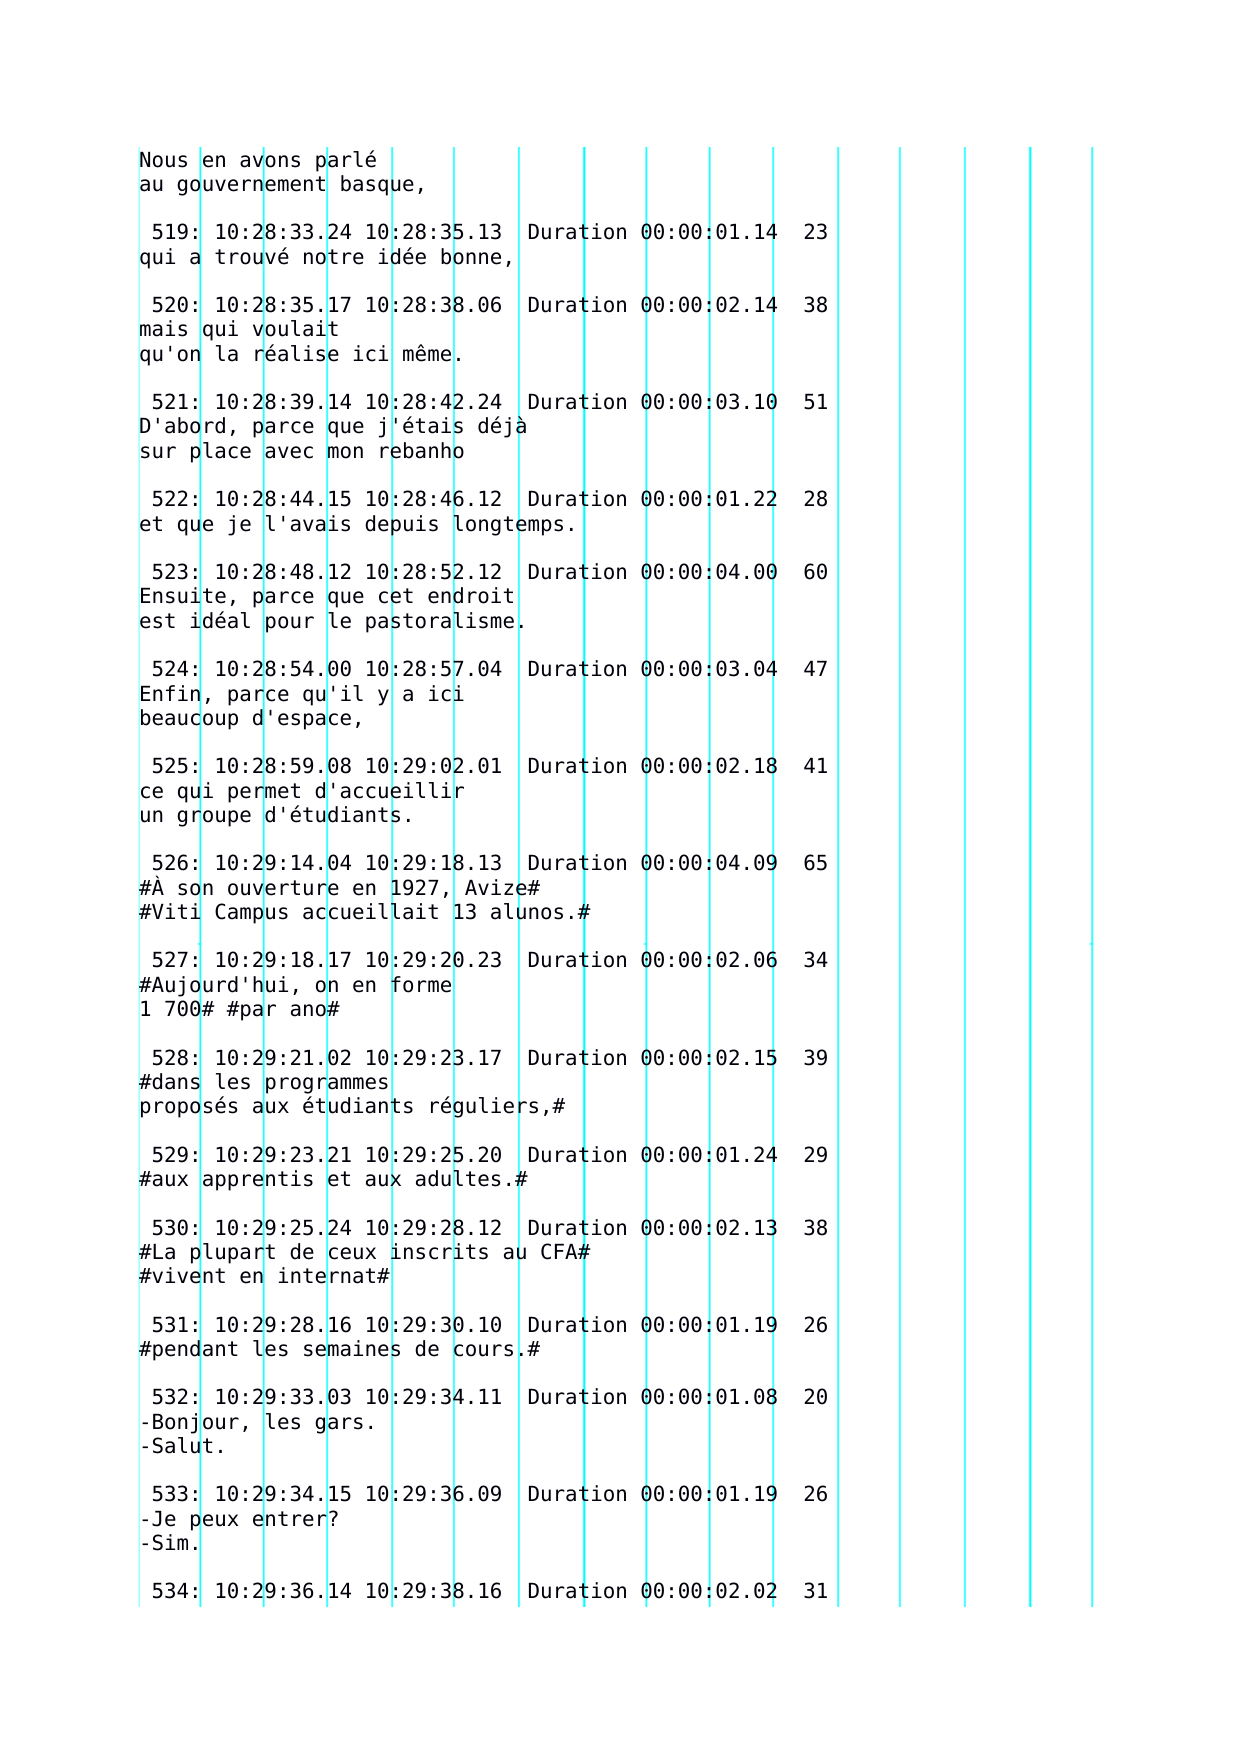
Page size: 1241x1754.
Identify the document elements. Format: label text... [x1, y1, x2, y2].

text ce qui permet d'accueillir [139, 779, 1101, 803]
text 520: 10:28:35.17 10:28:38.06 Duration 00:00:02.14 38 [139, 293, 1101, 317]
text est idéal pour le pastoralisme. [139, 609, 1101, 633]
text Nous en avons parlé [139, 148, 1101, 172]
text Ensuite, parce que cet endroit [139, 584, 1101, 609]
text sur place avec mon rebanho [139, 439, 1101, 463]
text 531: 10:29:28.16 10:29:30.10 Duration 00:00:01.19 26 [139, 1313, 1101, 1337]
text 532: 10:29:33.03 10:29:34.11 Duration 00:00:01.08 20 [139, 1385, 1101, 1410]
text -Je peux entrer? [139, 1507, 1101, 1531]
picture [138, 147, 1102, 1607]
text 528: 10:29:21.02 10:29:23.17 Duration 00:00:02.15 39 [139, 1046, 1101, 1070]
text 519: 10:28:33.24 10:28:35.13 Duration 00:00:01.14 23 [139, 220, 1101, 245]
text #aux apprentis et aux adultes.# [139, 1167, 1101, 1191]
text #pendant les semaines de cours.# [139, 1337, 1101, 1361]
text #dans les programmes [139, 1070, 1101, 1094]
text proposés aux étudiants réguliers,# [139, 1094, 1101, 1118]
text D'abord, parce que j'étais déjà [139, 414, 1101, 439]
text 525: 10:28:59.08 10:29:02.01 Duration 00:00:02.18 41 [139, 754, 1101, 779]
text 522: 10:28:44.15 10:28:46.12 Duration 00:00:01.22 28 [139, 487, 1101, 512]
text beaucoup d'espace, [139, 706, 1101, 730]
text un groupe d'étudiants. [139, 803, 1101, 827]
text 527: 10:29:18.17 10:29:20.23 Duration 00:00:02.06 34 [139, 948, 1101, 973]
text 521: 10:28:39.14 10:28:42.24 Duration 00:00:03.10 51 [139, 390, 1101, 414]
text qui a trouvé notre idée bonne, [139, 245, 1101, 269]
text 524: 10:28:54.00 10:28:57.04 Duration 00:00:03.04 47 [139, 657, 1101, 682]
text 529: 10:29:23.21 10:29:25.20 Duration 00:00:01.24 29 [139, 1143, 1101, 1167]
text #La plupart de ceux inscrits au CFA# [139, 1240, 1101, 1264]
text 534: 10:29:36.14 10:29:38.16 Duration 00:00:02.02 31 [139, 1579, 1101, 1604]
text #Aujourd'hui, on en forme [139, 973, 1101, 997]
text -Salut. [139, 1434, 1101, 1458]
text mais qui voulait [139, 317, 1101, 342]
text #vivent en internat# [139, 1264, 1101, 1288]
text 1 700# #par ano# [139, 997, 1101, 1021]
text -Sim. [139, 1531, 1101, 1555]
text #Viti Campus accueillait 13 alunos.# [139, 900, 1101, 924]
text 526: 10:29:14.04 10:29:18.13 Duration 00:00:04.09 65 [139, 851, 1101, 876]
text 523: 10:28:48.12 10:28:52.12 Duration 00:00:04.00 60 [139, 560, 1101, 584]
text #À son ouverture en 1927, Avize# [139, 876, 1101, 900]
text au gouvernement basque, [139, 172, 1101, 196]
text 533: 10:29:34.15 10:29:36.09 Duration 00:00:01.19 26 [139, 1482, 1101, 1507]
text 530: 10:29:25.24 10:29:28.12 Duration 00:00:02.13 38 [139, 1216, 1101, 1240]
text qu'on la réalise ici même. [139, 342, 1101, 366]
text et que je l'avais depuis longtemps. [139, 512, 1101, 536]
text Enfin, parce qu'il y a ici [139, 682, 1101, 706]
text -Bonjour, les gars. [139, 1410, 1101, 1434]
